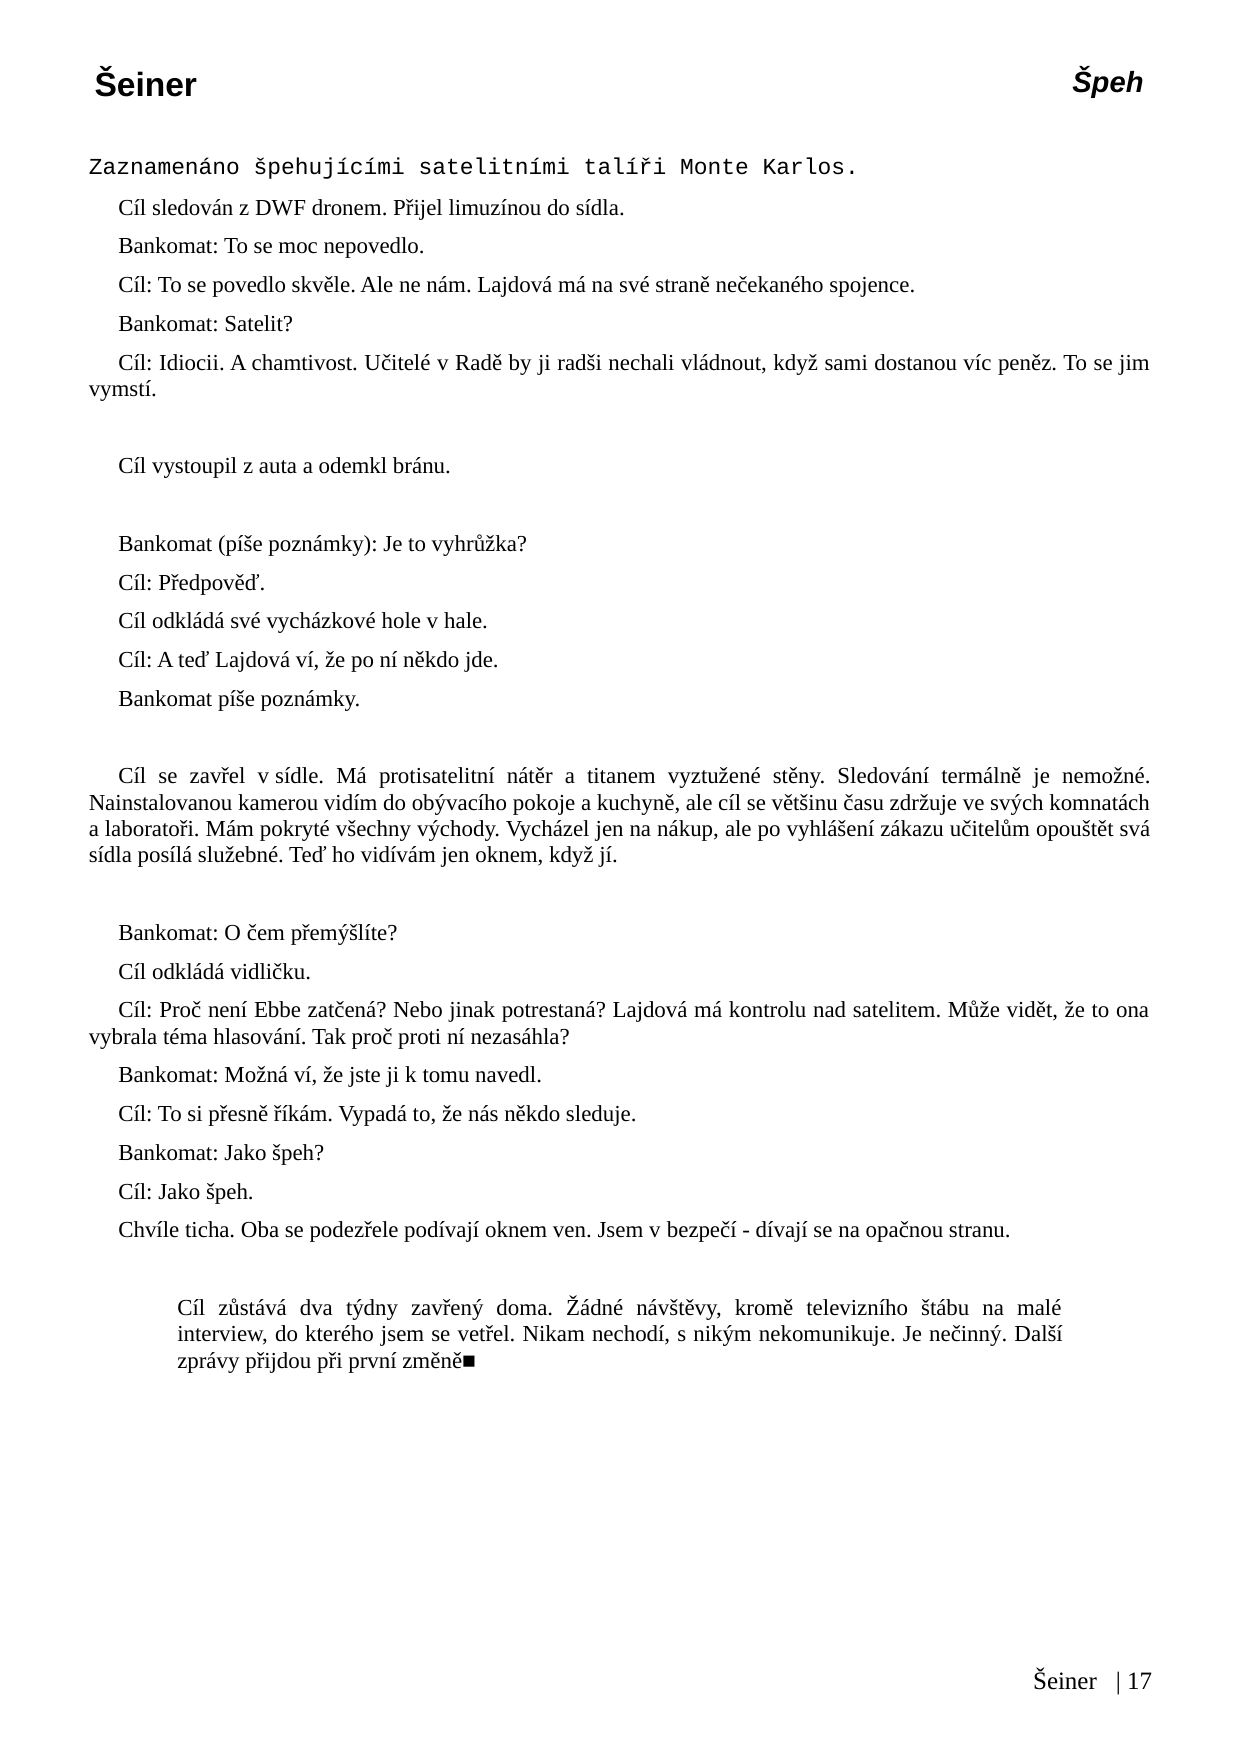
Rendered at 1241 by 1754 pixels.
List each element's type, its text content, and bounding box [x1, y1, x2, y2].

text Cíl odkládá vidličku. [88, 958, 1152, 984]
table_header Šeiner [89, 59, 620, 109]
text Cíl se zavřel v sídle. Má protisatelitní nátěr a titanem vyztužené stěny. Sledování termálně je nemožné. Nainstalovanou kamerou vidím do obývacího pokoje a kuchyně, ale cíl se většinu času zdržuje ve svých komnatách a laboratoři. Mám pokryté všechny východy. Vycházel jen na nákup, ale po vyhlášení zákazu učitelům opouštět svá sídla posílá služebné. Teď ho vidívám jen oknem, když jí. [88, 762, 1152, 868]
text Bankomat: To se moc nepovedlo. [88, 232, 1152, 259]
text Cíl zůstává dva týdny zavřený doma. Žádné návštěvy, kromě televizního štábu na malé interview, do kterého jsem se vetřel. Nikam nechodí, s nikým nekomunikuje. Je nečinný. Další zprávy přijdou při první změně■ [177, 1294, 1063, 1373]
text Cíl: Jako špeh. [88, 1178, 1152, 1204]
text Cíl vystoupil z auta a odemkl bránu. [88, 452, 1152, 479]
text Zaznamenáno špehujícími satelitními talíři Monte Karlos. [88, 155, 1152, 181]
text Bankomat píše poznámky. [88, 685, 1152, 711]
text Bankomat: Satelit? [88, 310, 1152, 336]
text Cíl: A teď Lajdová ví, že po ní někdo jde. [88, 646, 1152, 672]
text Bankomat: Možná ví, že jste ji k tomu navedl. [88, 1062, 1152, 1088]
text Cíl: Idiocii. A chamtivost. Učitelé v Radě by ji radši nechali vládnout, když sami dostanou víc peněz. To se jim vymstí. [88, 348, 1152, 401]
text Cíl: To se povedlo skvěle. Ale ne nám. Lajdová má na své straně nečekaného spojence. [88, 271, 1152, 297]
text Cíl odkládá své vycházkové hole v hale. [88, 607, 1152, 634]
text Bankomat: Jako špeh? [88, 1139, 1152, 1165]
text Cíl: Předpověď. [88, 569, 1152, 595]
text Chvíle ticha. Oba se podezřele podívají oknem ven. Jsem v bezpečí - dívají se na opačnou stranu. [88, 1217, 1152, 1243]
table_header Špeh [620, 59, 1152, 109]
text Cíl: To si přesně říkám. Vypadá to, že nás někdo sleduje. [88, 1100, 1152, 1127]
text Bankomat: O čem přemýšlíte? [88, 919, 1152, 945]
text Cíl: Proč není Ebbe zatčená? Nebo jinak potrestaná? Lajdová má kontrolu nad satelitem. Může vidět, že to ona vybrala téma hlasování. Tak proč proti ní nezasáhla? [88, 996, 1152, 1049]
text Cíl sledován z DWF dronem. Přijel limuzínou do sídla. [88, 193, 1152, 220]
text Bankomat (píše poznámky): Je to vyhrůžka? [88, 530, 1152, 556]
